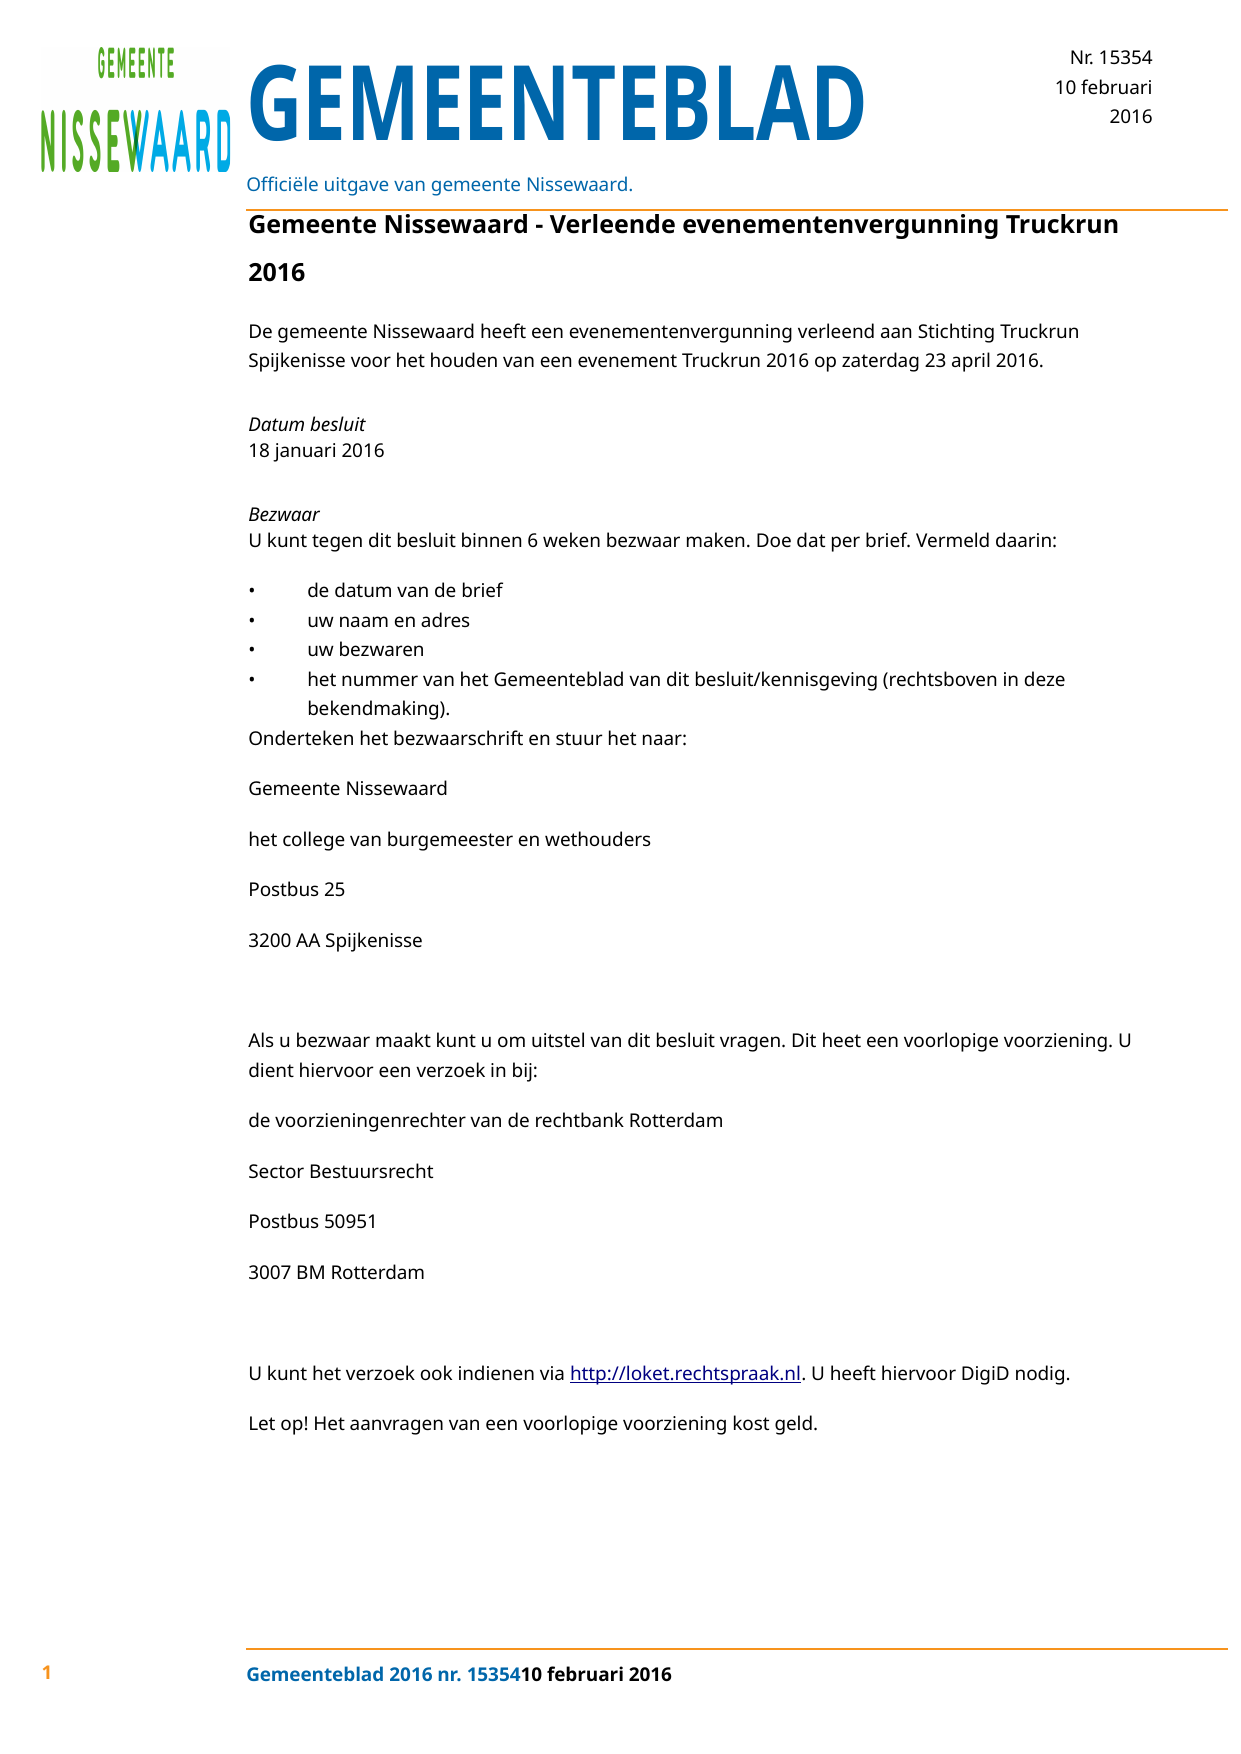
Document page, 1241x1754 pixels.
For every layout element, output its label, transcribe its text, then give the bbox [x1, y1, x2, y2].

text 18 januari 2016 [248, 437, 1152, 463]
picture [201, 122, 206, 138]
text Gemeente Nissewaard [248, 776, 1152, 801]
text Bezwaar [248, 501, 1152, 527]
text De gemeente Nissewaard heeft een evenementenvergunning verleend aan Stichting Truckrun Spijkenisse voor het houden van een evenement Truckrun 2016 op zaterdag 23 april 2016. [248, 318, 1152, 373]
text U kunt het verzoek ook indienen via http://loket.rechtspraak.nl. U heeft hiervoor DigiD nodig. [248, 1360, 1152, 1386]
text het college van burgemeester en wethouders [248, 826, 1152, 852]
text Postbus 25 [248, 876, 1152, 902]
text Postbus 50951 [248, 1208, 1152, 1234]
picture [41, 47, 231, 172]
picture [154, 157, 165, 172]
list uw bezwaren [248, 636, 1152, 662]
text Sector Bestuursrecht [248, 1158, 1152, 1184]
text 3200 AA Spijkenisse [248, 927, 1152, 953]
picture [222, 122, 227, 160]
text U kunt tegen dit besluit binnen 6 weken bezwaar maken. Doe dat per brief. Vermeld daarin: [248, 527, 1152, 553]
picture [176, 157, 187, 172]
list uw naam en adres [248, 607, 1152, 633]
text Datum besluit [248, 411, 1152, 437]
text de voorzieningenrechter van de rechtbank Rotterdam [248, 1108, 1152, 1133]
text Als u bezwaar maakt kunt u om uitstel van dit besluit vragen. Dit heet een voorlopige voorziening. U dient hiervoor een verzoek in bij: [248, 1028, 1152, 1083]
text 3007 BM Rotterdam [248, 1259, 1152, 1285]
list de datum van de brief [248, 577, 1152, 603]
text Let op! Het aanvragen van een voorlopige voorziening kost geld. [248, 1410, 1152, 1436]
text Onderteken het bezwaarschrift en stuur het naar: [248, 725, 1152, 751]
list het nummer van het Gemeenteblad van dit besluit/kennisgeving (rechtsboven in deze bekendmaking). [248, 666, 1152, 721]
picture [200, 151, 206, 172]
text Gemeente Nissewaard - Verleende evenementenvergunning Truckrun 2016 [248, 211, 1152, 288]
